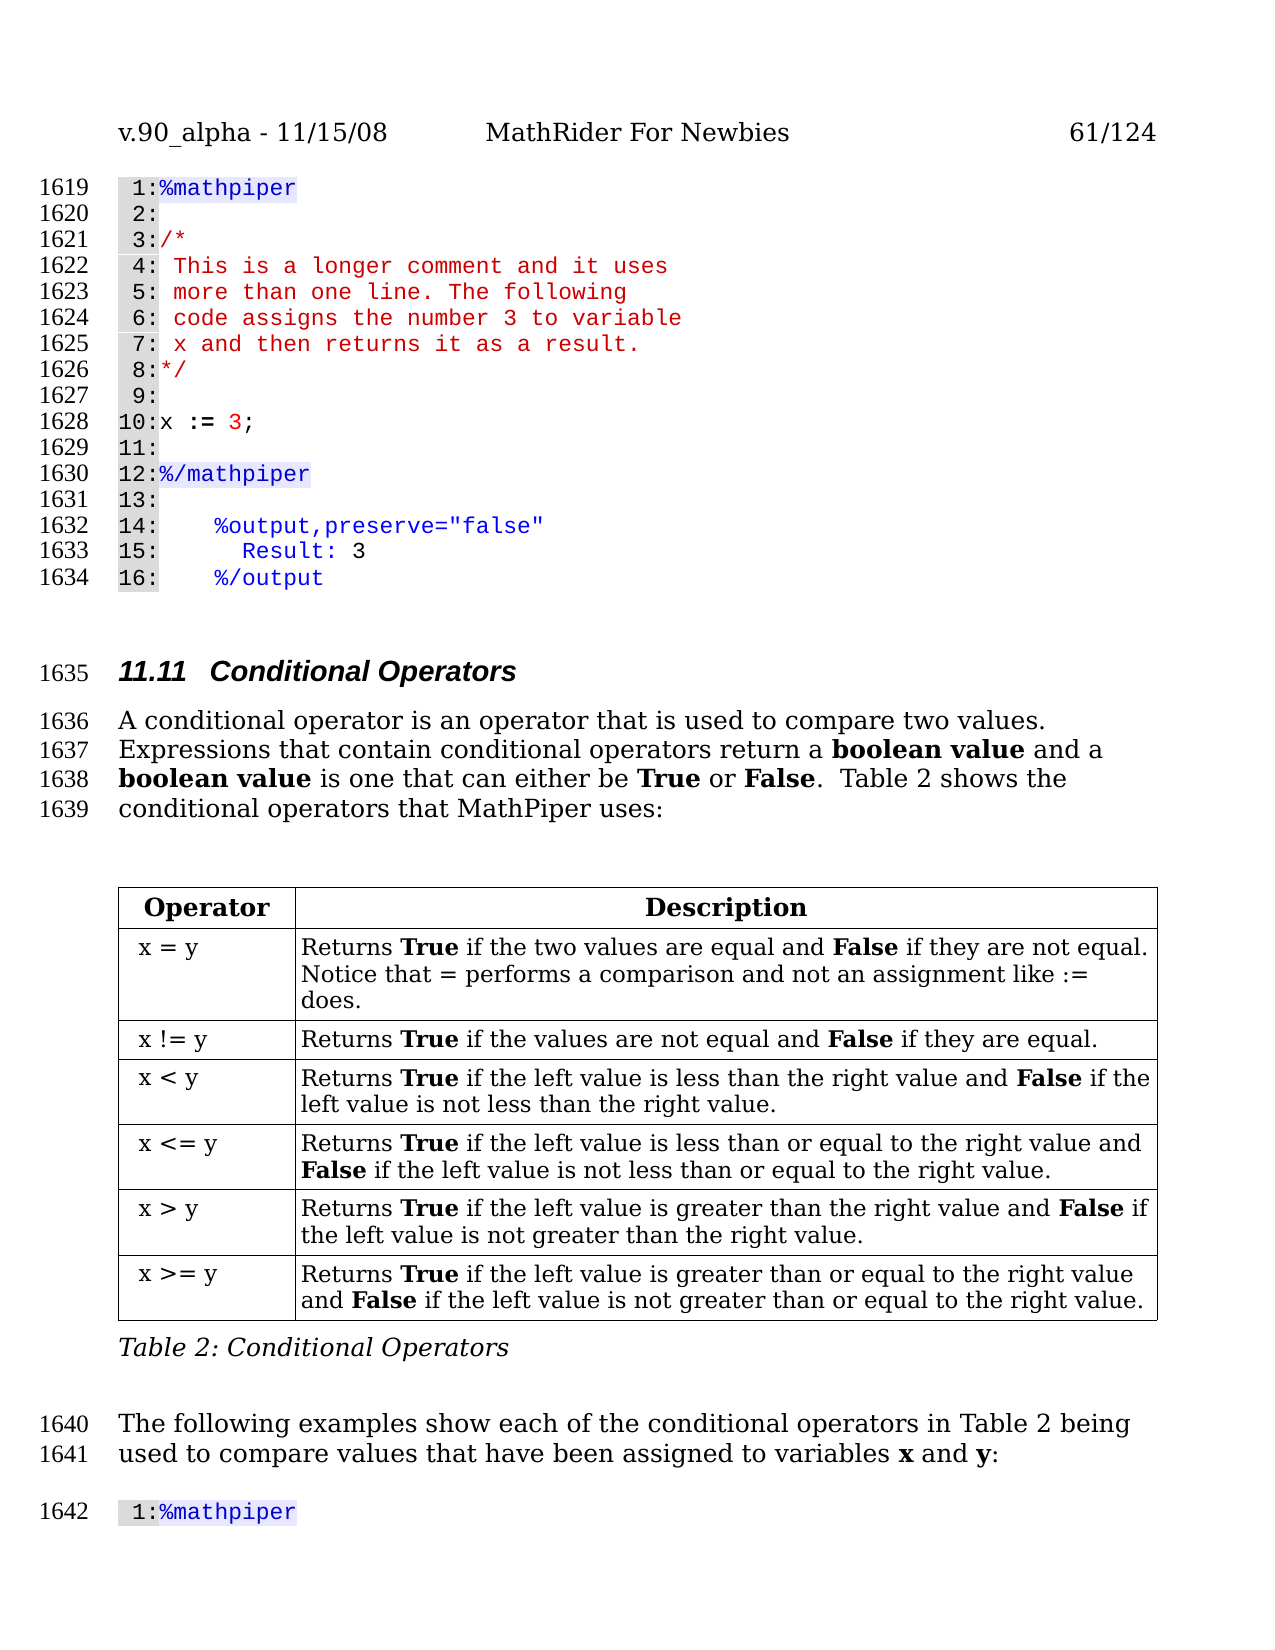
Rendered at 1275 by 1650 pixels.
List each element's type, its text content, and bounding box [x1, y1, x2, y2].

text 6: code assigns the number 3 to variable [118, 306, 1157, 332]
text 11: [118, 436, 1157, 462]
table_cell x <= y [119, 1125, 295, 1189]
text The following examples show each of the conditional operators in Table 2 being used to compare values that have been assigned to variables x and y: [118, 1409, 1157, 1468]
table_cell Returns True if the left value is greater than or equal to the right value and False if the left value is not greater than or equal to the right value. [296, 1256, 1157, 1320]
text 15: Result: 3 [118, 540, 1157, 566]
text 5: more than one line. The following [118, 281, 1157, 306]
text Table 2: Conditional Operators [118, 1333, 1157, 1362]
text 8:*/ [118, 358, 1157, 384]
table_cell Returns True if the left value is less than or equal to the right value and False if the left value is not less than or equal to the right value. [296, 1125, 1157, 1189]
text 2: [118, 203, 1157, 229]
table_cell Returns True if the left value is less than the right value and False if the left value is not less than the right value. [296, 1060, 1157, 1124]
table_cell x >= y [119, 1256, 295, 1320]
subtitle Conditional Operators [118, 654, 1157, 688]
text 3:/* [118, 229, 1157, 254]
text 4: This is a longer comment and it uses [118, 254, 1157, 281]
table_cell x < y [119, 1060, 295, 1124]
text 12:%/mathpiper [118, 462, 1157, 488]
table_cell Returns True if the left value is greater than the right value and False if the left value is not greater than the right value. [296, 1190, 1157, 1254]
table_cell x = y [119, 929, 295, 1020]
table_cell Returns True if the two values are equal and False if they are not equal. Notice that = performs a comparison and not an assignment like := does. [296, 929, 1157, 1020]
text 7: x and then returns it as a result. [118, 332, 1157, 358]
text A conditional operator is an operator that is used to compare two values. Expressions that contain conditional operators return a boolean value and a boolean value is one that can either be True or False. Table 2 shows the conditional operators that MathPiper uses: [118, 706, 1157, 823]
table_header Operator [119, 888, 295, 928]
table_header Description [296, 888, 1157, 928]
table_cell Returns True if the values are not equal and False if they are equal. [296, 1021, 1157, 1059]
table_cell x != y [119, 1021, 295, 1059]
table_cell x > y [119, 1190, 295, 1254]
text 9: [118, 384, 1157, 410]
text 10:x := 3; [118, 410, 1157, 436]
text 1:%mathpiper [118, 177, 1157, 203]
text 14: %output,preserve="false" [118, 514, 1157, 540]
text 16: %/output [118, 566, 1157, 592]
text 1:%mathpiper [118, 1500, 1157, 1526]
text 13: [118, 488, 1157, 514]
